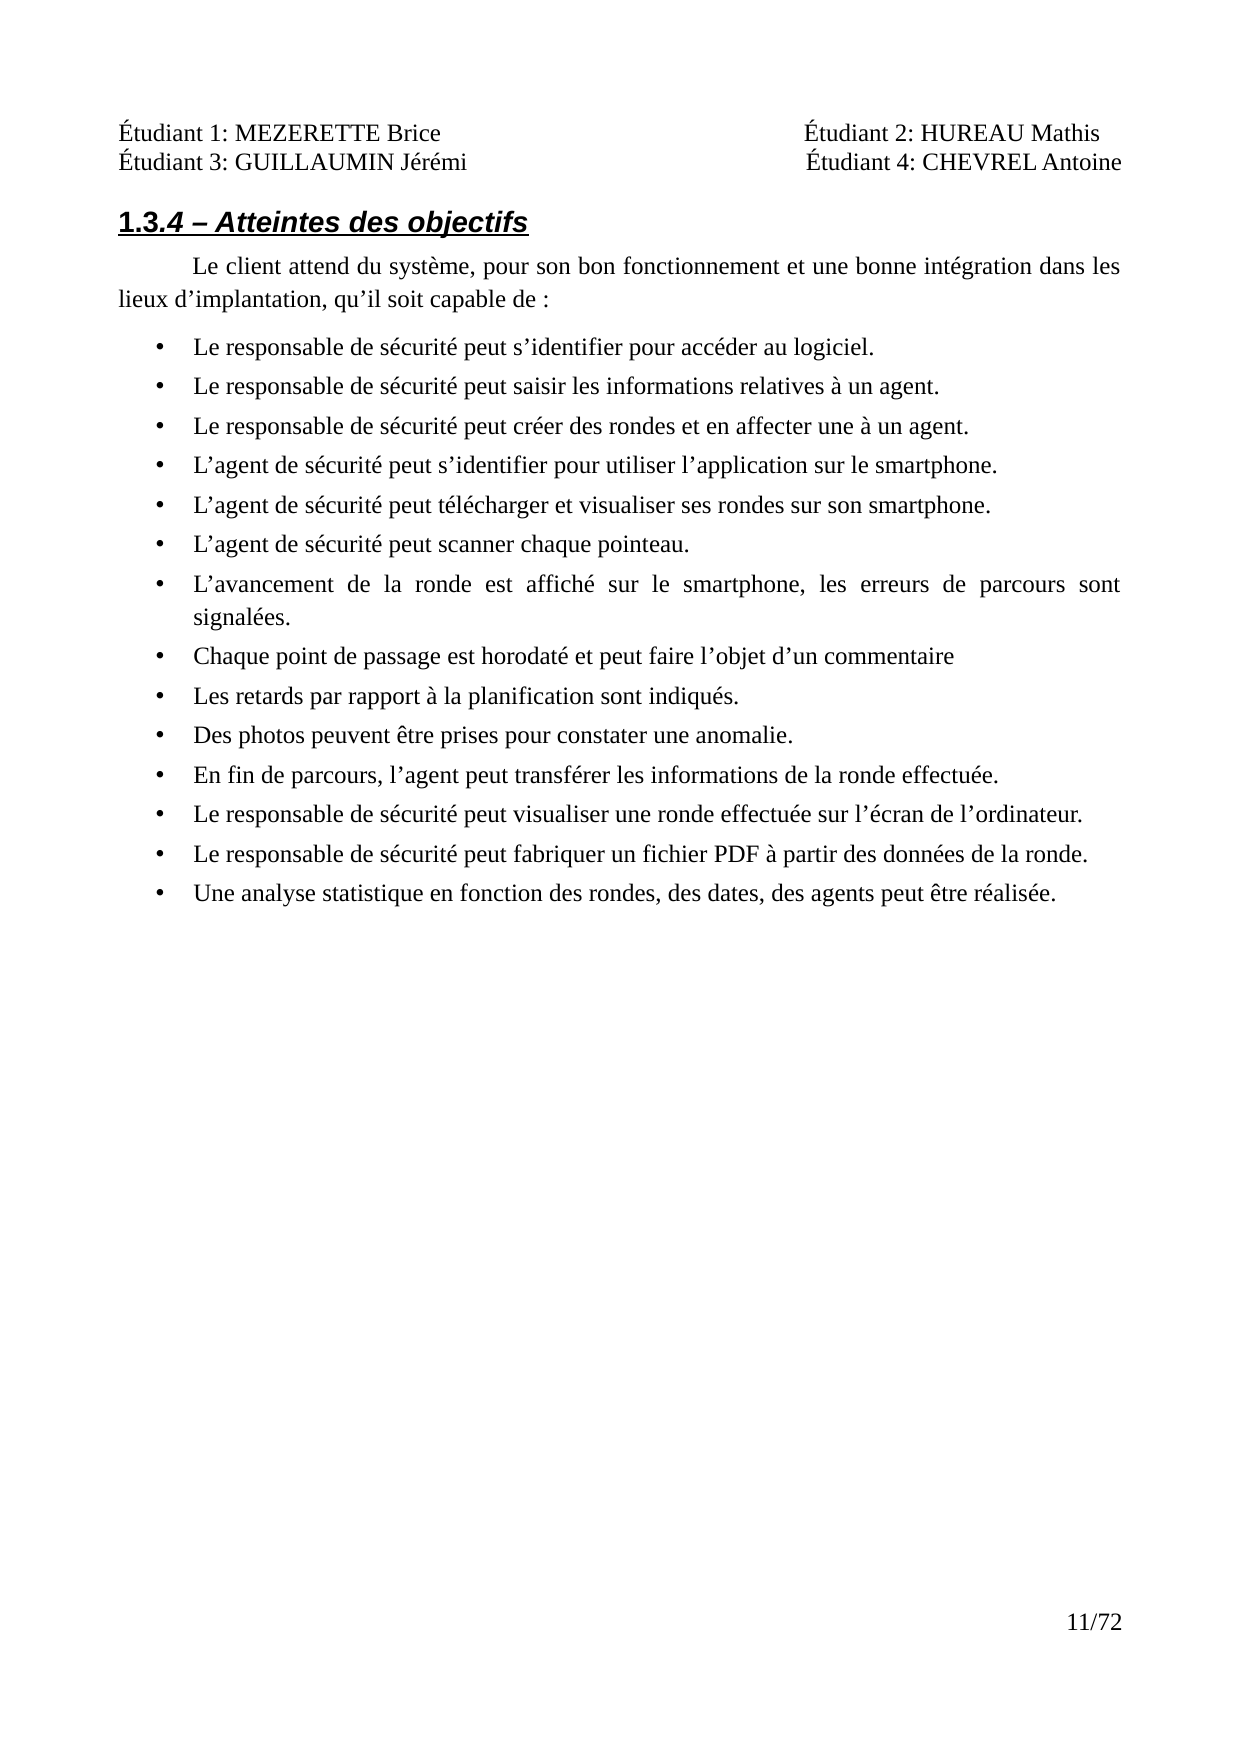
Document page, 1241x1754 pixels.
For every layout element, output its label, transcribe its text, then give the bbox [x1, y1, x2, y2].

list Chaque point de passage est horodaté et peut faire l’objet d’un commentaire [156, 641, 1122, 670]
list L’agent de sécurité peut s’identifier pour utiliser l’application sur le smartphone. [156, 450, 1122, 479]
list L’agent de sécurité peut scanner chaque pointeau. [156, 529, 1122, 558]
subtitle 1.3.4 – Atteintes des objectifs [118, 205, 1122, 239]
text Le client attend du système, pour son bon fonctionnement et une bonne intégration dans les lieux d’implantation, qu’il soit capable de : [118, 251, 1122, 313]
list En fin de parcours, l’agent peut transférer les informations de la ronde effectuée. [156, 760, 1122, 788]
list Le responsable de sécurité peut visualiser une ronde effectuée sur l’écran de l’ordinateur. [156, 799, 1122, 828]
list Le responsable de sécurité peut créer des rondes et en affecter une à un agent. [156, 411, 1122, 440]
list Les retards par rapport à la planification sont indiqués. [156, 681, 1122, 709]
list Une analyse statistique en fonction des rondes, des dates, des agents peut être réalisée. [156, 878, 1122, 907]
list Le responsable de sécurité peut saisir les informations relatives à un agent. [156, 371, 1122, 400]
list Le responsable de sécurité peut fabriquer un fichier PDF à partir des données de la ronde. [156, 839, 1122, 867]
list Des photos peuvent être prises pour constater une anomalie. [156, 720, 1122, 749]
list Le responsable de sécurité peut s’identifier pour accéder au logiciel. [156, 332, 1122, 361]
list L’agent de sécurité peut télécharger et visualiser ses rondes sur son smartphone. [156, 490, 1122, 519]
list L’avancement de la ronde est affiché sur le smartphone, les erreurs de parcours sont signalées. [156, 569, 1122, 631]
